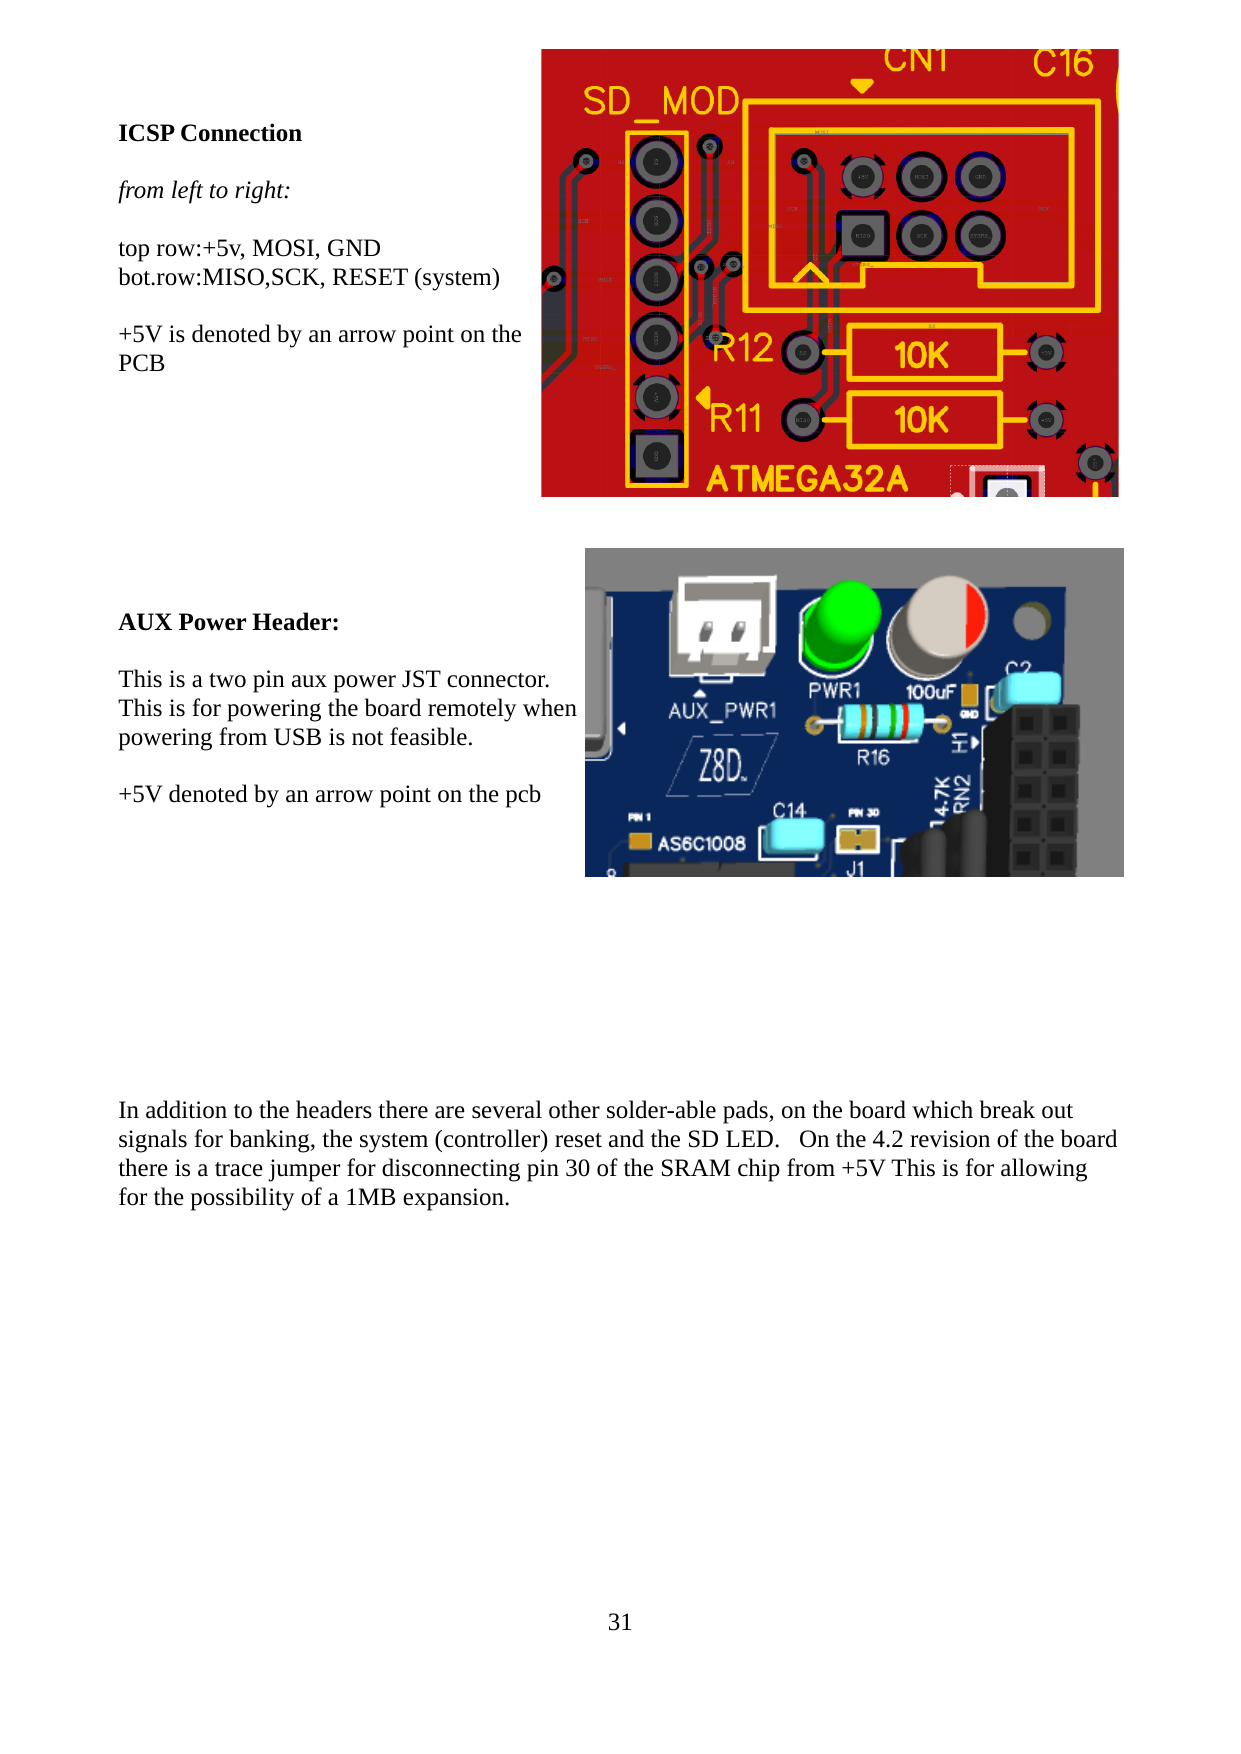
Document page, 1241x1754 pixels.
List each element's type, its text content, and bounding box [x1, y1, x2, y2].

text AUX Power Header: [118, 607, 585, 636]
picture [541, 49, 1119, 497]
text +5V denoted by an arrow point on the pcb [118, 779, 585, 808]
text from left to right: [118, 176, 541, 204]
picture [585, 548, 1124, 877]
text +5V is denoted by an arrow point on the PCB [118, 319, 541, 377]
text top row:+5v, MOSI, GND [118, 233, 541, 262]
text ICSP Connection [118, 118, 541, 147]
text bot.row:MISO,SCK, RESET (system) [118, 262, 541, 291]
text In addition to the headers there are several other solder-able pads, on the board which break out signals for banking, the system (controller) reset and the SD LED. On the 4.2 revision of the board there is a trace jumper for disconnecting pin 30 of the SRAM chip from +5V This is for allowing for the possibility of a 1MB expansion. [118, 1096, 1122, 1211]
text This is a two pin aux power JST connector. This is for powering the board remotely when powering from USB is not feasible. [118, 664, 585, 751]
